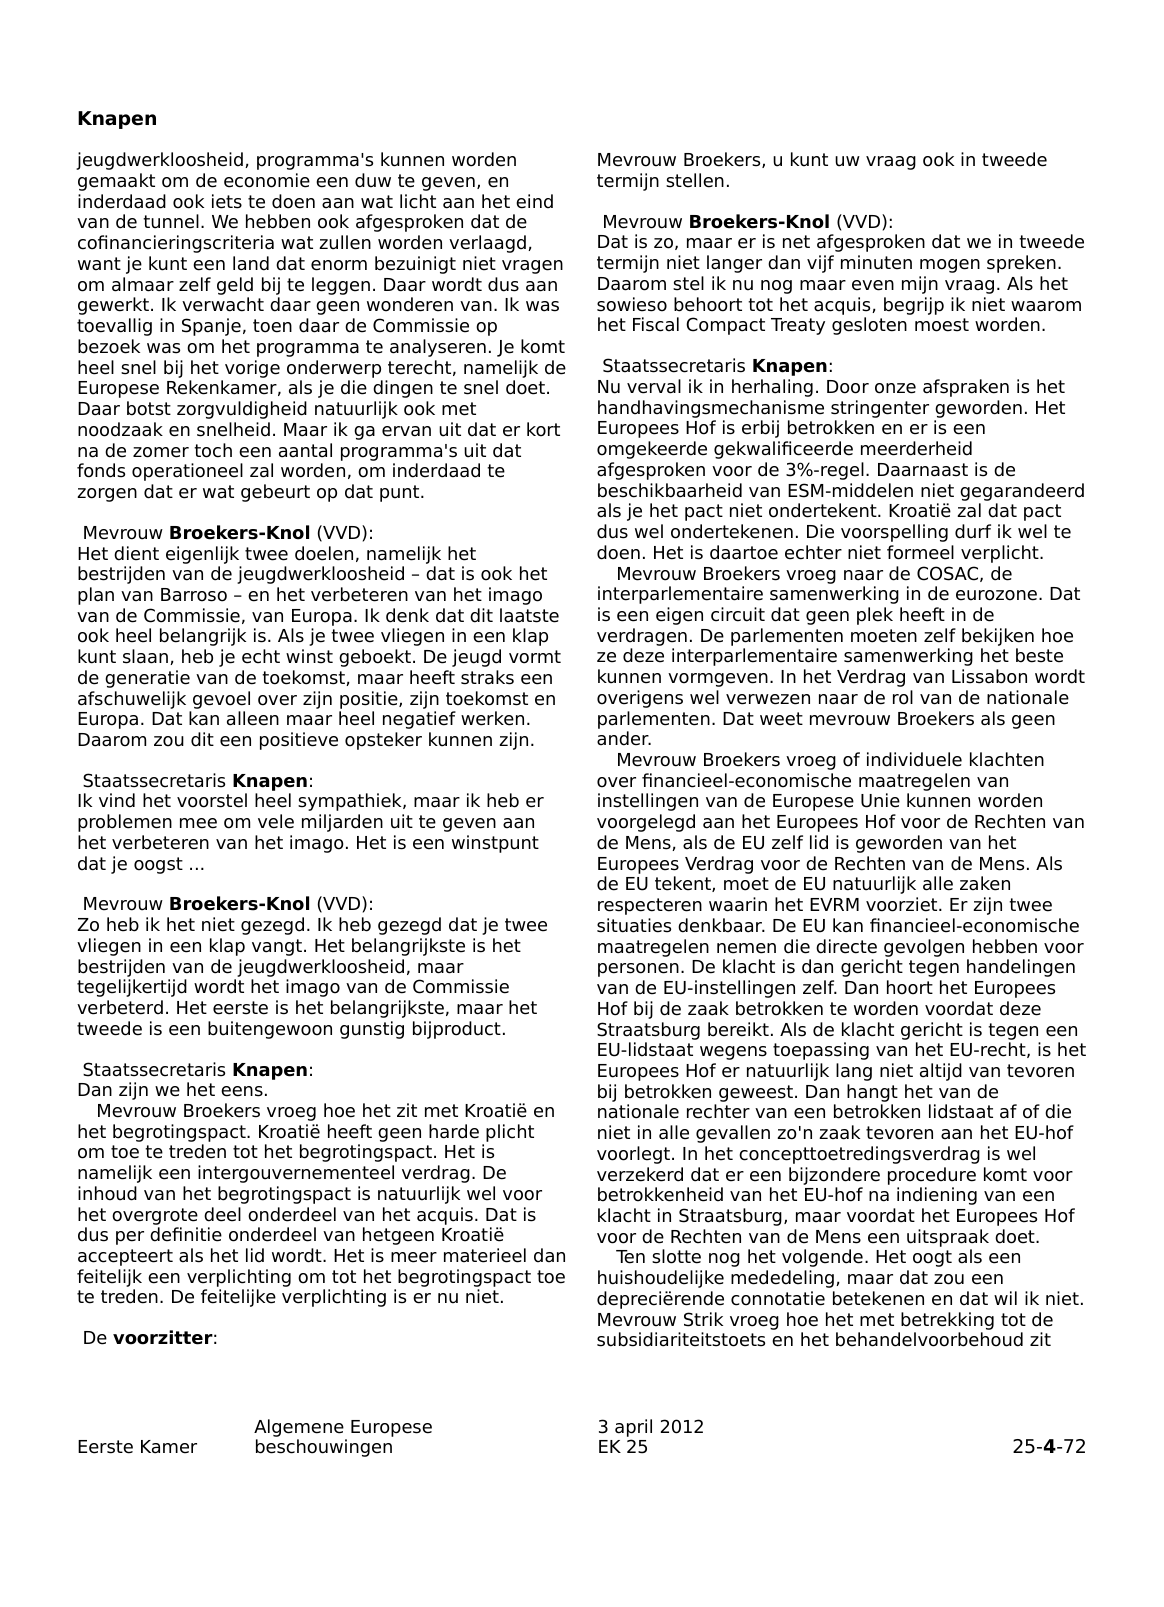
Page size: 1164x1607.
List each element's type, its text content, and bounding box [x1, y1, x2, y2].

text Nu verval ik in herhaling. Door onze afspraken is het handhavingsmechanisme stringenter geworden. Het Europees Hof is erbij betrokken en er is een omgekeerde gekwalificeerde meerderheid afgesproken voor de 3%-regel. Daarnaast is de beschikbaarheid van ESM-middelen niet gegarandeerd als je het pact niet ondertekent. Kroatië zal dat pact dus wel ondertekenen. Die voorspelling durf ik wel te doen. Het is daartoe echter niet formeel verplicht. [596, 377, 1087, 563]
text Mevrouw Broekers, u kunt uw vraag ook in tweede termijn stellen. [596, 150, 1087, 192]
text Zo heb ik het niet gezegd. Ik heb gezegd dat je twee vliegen in een klap vangt. Het belangrijkste is het bestrijden van de jeugdwerkloosheid, maar tegelijkertijd wordt het imago van de Commissie verbeterd. Het eerste is het belangrijkste, maar het tweede is een buitengewoon gunstig bijproduct. [77, 915, 567, 1039]
text Mevrouw Broekers vroeg naar de COSAC, de interparlementaire samenwerking in de eurozone. Dat is een eigen circuit dat geen plek heeft in de verdragen. De parlementen moeten zelf bekijken hoe ze deze interparlementaire samenwerking het beste kunnen vormgeven. In het Verdrag van Lissabon wordt overigens wel verwezen naar de rol van de nationale parlementen. Dat weet mevrouw Broekers als geen ander. [596, 563, 1087, 750]
text Dan zijn we het eens. [77, 1080, 567, 1101]
text De voorzitter: [77, 1328, 567, 1349]
text Staatssecretaris Knapen: [77, 1059, 567, 1080]
text Mevrouw Broekers-Knol (VVD): [77, 523, 567, 543]
text Het dient eigenlijk twee doelen, namelijk het bestrijden van de jeugdwerkloosheid – dat is ook het plan van Barroso – en het verbeteren van het imago van de Commissie, van Europa. Ik denk dat dit laatste ook heel belangrijk is. Als je twee vliegen in een klap kunt slaan, heb je echt winst geboekt. De jeugd vormt de generatie van de toekomst, maar heeft straks een afschuwelijk gevoel over zijn positie, zijn toekomst en Europa. Dat kan alleen maar heel negatief werken. Daarom zou dit een positieve opsteker kunnen zijn. [77, 543, 567, 751]
text jeugdwerkloosheid, programma's kunnen worden gemaakt om de economie een duw te geven, en inderdaad ook iets te doen aan wat licht aan het eind van de tunnel. We hebben ook afgesproken dat de cofinancieringscriteria wat zullen worden verlaagd, want je kunt een land dat enorm bezuinigt niet vragen om almaar zelf geld bij te leggen. Daar wordt dus aan gewerkt. Ik verwacht daar geen wonderen van. Ik was toevallig in Spanje, toen daar de Commissie op bezoek was om het programma te analyseren. Je komt heel snel bij het vorige onderwerp terecht, namelijk de Europese Rekenkamer, als je die dingen te snel doet. Daar botst zorgvuldigheid natuurlijk ook met noodzaak en snelheid. Maar ik ga ervan uit dat er kort na de zomer toch een aantal programma's uit dat fonds operationeel zal worden, om inderdaad te zorgen dat er wat gebeurt op dat punt. [77, 150, 567, 503]
text Mevrouw Broekers-Knol (VVD): [77, 894, 567, 915]
text Dat is zo, maar er is net afgesproken dat we in tweede termijn niet langer dan vijf minuten mogen spreken. Daarom stel ik nu nog maar even mijn vraag. Als het sowieso behoort tot het acquis, begrijp ik niet waarom het Fiscal Compact Treaty gesloten moest worden. [596, 232, 1087, 336]
text Staatssecretaris Knapen: [77, 771, 567, 791]
text Ten slotte nog het volgende. Het oogt als een huishoudelijke mededeling, maar dat zou een depreciërende connotatie betekenen en dat wil ik niet. Mevrouw Strik vroeg hoe het met betrekking tot de subsidiariteitstoets en het behandelvoorbehoud zit [596, 1247, 1087, 1351]
text Mevrouw Broekers vroeg of individuele klachten over financieel-economische maatregelen van instellingen van de Europese Unie kunnen worden voorgelegd aan het Europees Hof voor de Rechten van de Mens, als de EU zelf lid is geworden van het Europees Verdrag voor de Rechten van de Mens. Als de EU tekent, moet de EU natuurlijk alle zaken respecteren waarin het EVRM voorziet. Er zijn twee situaties denkbaar. De EU kan financieel-economische maatregelen nemen die directe gevolgen hebben voor personen. De klacht is dan gericht tegen handelingen van de EU-instellingen zelf. Dan hoort het Europees Hof bij de zaak betrokken te worden voordat deze Straatsburg bereikt. Als de klacht gericht is tegen een EU-lidstaat wegens toepassing van het EU-recht, is het Europees Hof er natuurlijk lang niet altijd van tevoren bij betrokken geweest. Dan hangt het van de nationale rechter van een betrokken lidstaat af of die niet in alle gevallen zo'n zaak tevoren aan het EU-hof voorlegt. In het concepttoetredingsverdrag is wel verzekerd dat er een bijzondere procedure komt voor betrokkenheid van het EU-hof na indiening van een klacht in Straatsburg, maar voordat het Europees Hof voor de Rechten van de Mens een uitspraak doet. [596, 750, 1087, 1247]
text Staatssecretaris Knapen: [596, 356, 1087, 377]
text Mevrouw Broekers-Knol (VVD): [596, 212, 1087, 232]
text Ik vind het voorstel heel sympathiek, maar ik heb er problemen mee om vele miljarden uit te geven aan het verbeteren van het imago. Het is een winstpunt dat je oogst ... [77, 791, 567, 874]
text Mevrouw Broekers vroeg hoe het zit met Kroatië en het begrotingspact. Kroatië heeft geen harde plicht om toe te treden tot het begrotingspact. Het is namelijk een intergouvernementeel verdrag. De inhoud van het begrotingspact is natuurlijk wel voor het overgrote deel onderdeel van het acquis. Dat is dus per definitie onderdeel van hetgeen Kroatië accepteert als het lid wordt. Het is meer materieel dan feitelijk een verplichting om tot het begrotingspact toe te treden. De feitelijke verplichting is er nu niet. [77, 1101, 567, 1308]
